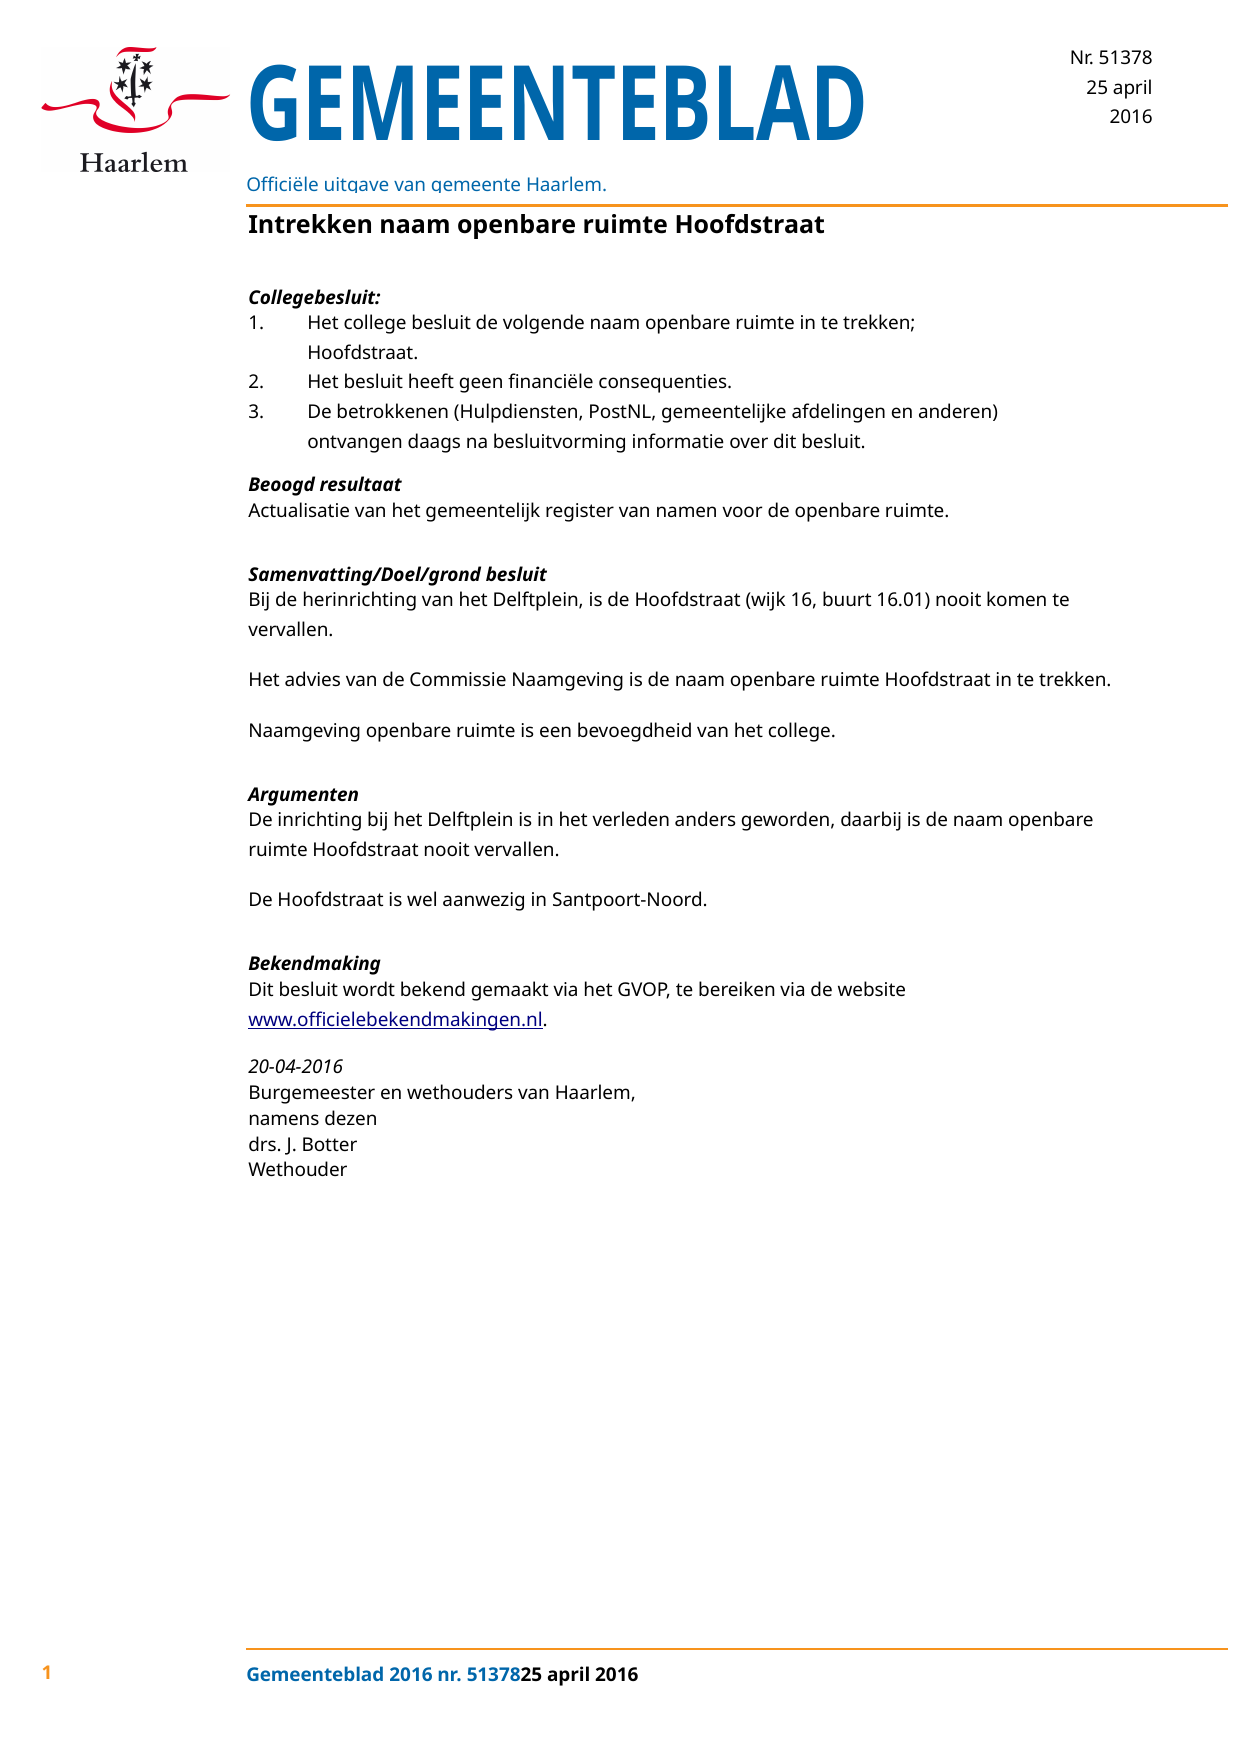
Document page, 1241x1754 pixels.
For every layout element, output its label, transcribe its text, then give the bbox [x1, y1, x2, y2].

text Naamgeving openbare ruimte is een bevoegdheid van het college. [248, 717, 1152, 743]
text Burgemeester en wethouders van Haarlem, [248, 1079, 1152, 1105]
text Het advies van de Commissie Naamgeving is de naam openbare ruimte Hoofdstraat in te trekken. [248, 666, 1152, 692]
text Dit besluit wordt bekend gemaakt via het GVOP, te bereiken via de website www.officielebekendmakingen.nl. [248, 976, 1152, 1032]
text 20-04-2016 [248, 1054, 1152, 1079]
list Hoofdstraat. [248, 339, 1152, 365]
text Wethouder [248, 1157, 1152, 1182]
list De betrokkenen (Hulpdiensten, PostNL, gemeentelijke afdelingen en anderen) [248, 398, 1152, 424]
text Samenvatting/Doel/grond besluit [248, 561, 1152, 586]
picture [41, 47, 231, 172]
text Bekendmaking [248, 951, 1152, 976]
text Collegebesluit: [248, 284, 1152, 309]
list Het college besluit de volgende naam openbare ruimte in te trekken; [248, 309, 1152, 335]
text Bij de herinrichting van het Delftplein, is de Hoofdstraat (wijk 16, buurt 16.01) nooit komen te vervallen. [248, 586, 1152, 642]
text De inrichting bij het Delftplein is in het verleden anders geworden, daarbij is de naam openbare ruimte Hoofdstraat nooit vervallen. [248, 807, 1152, 862]
text namens dezen [248, 1105, 1152, 1131]
text drs. J. Botter [248, 1131, 1152, 1157]
list Het besluit heeft geen financiële consequenties. [248, 369, 1152, 394]
text Argumenten [248, 781, 1152, 807]
list ontvangen daags na besluitvorming informatie over dit besluit. [248, 428, 1152, 454]
text Intrekken naam openbare ruimte Hoofdstraat [248, 207, 1152, 241]
text De Hoofdstraat is wel aanwezig in Santpoort-Noord. [248, 887, 1152, 912]
text Beoogd resultaat [248, 471, 1152, 497]
text Actualisatie van het gemeentelijk register van namen voor de openbare ruimte. [248, 497, 1152, 522]
